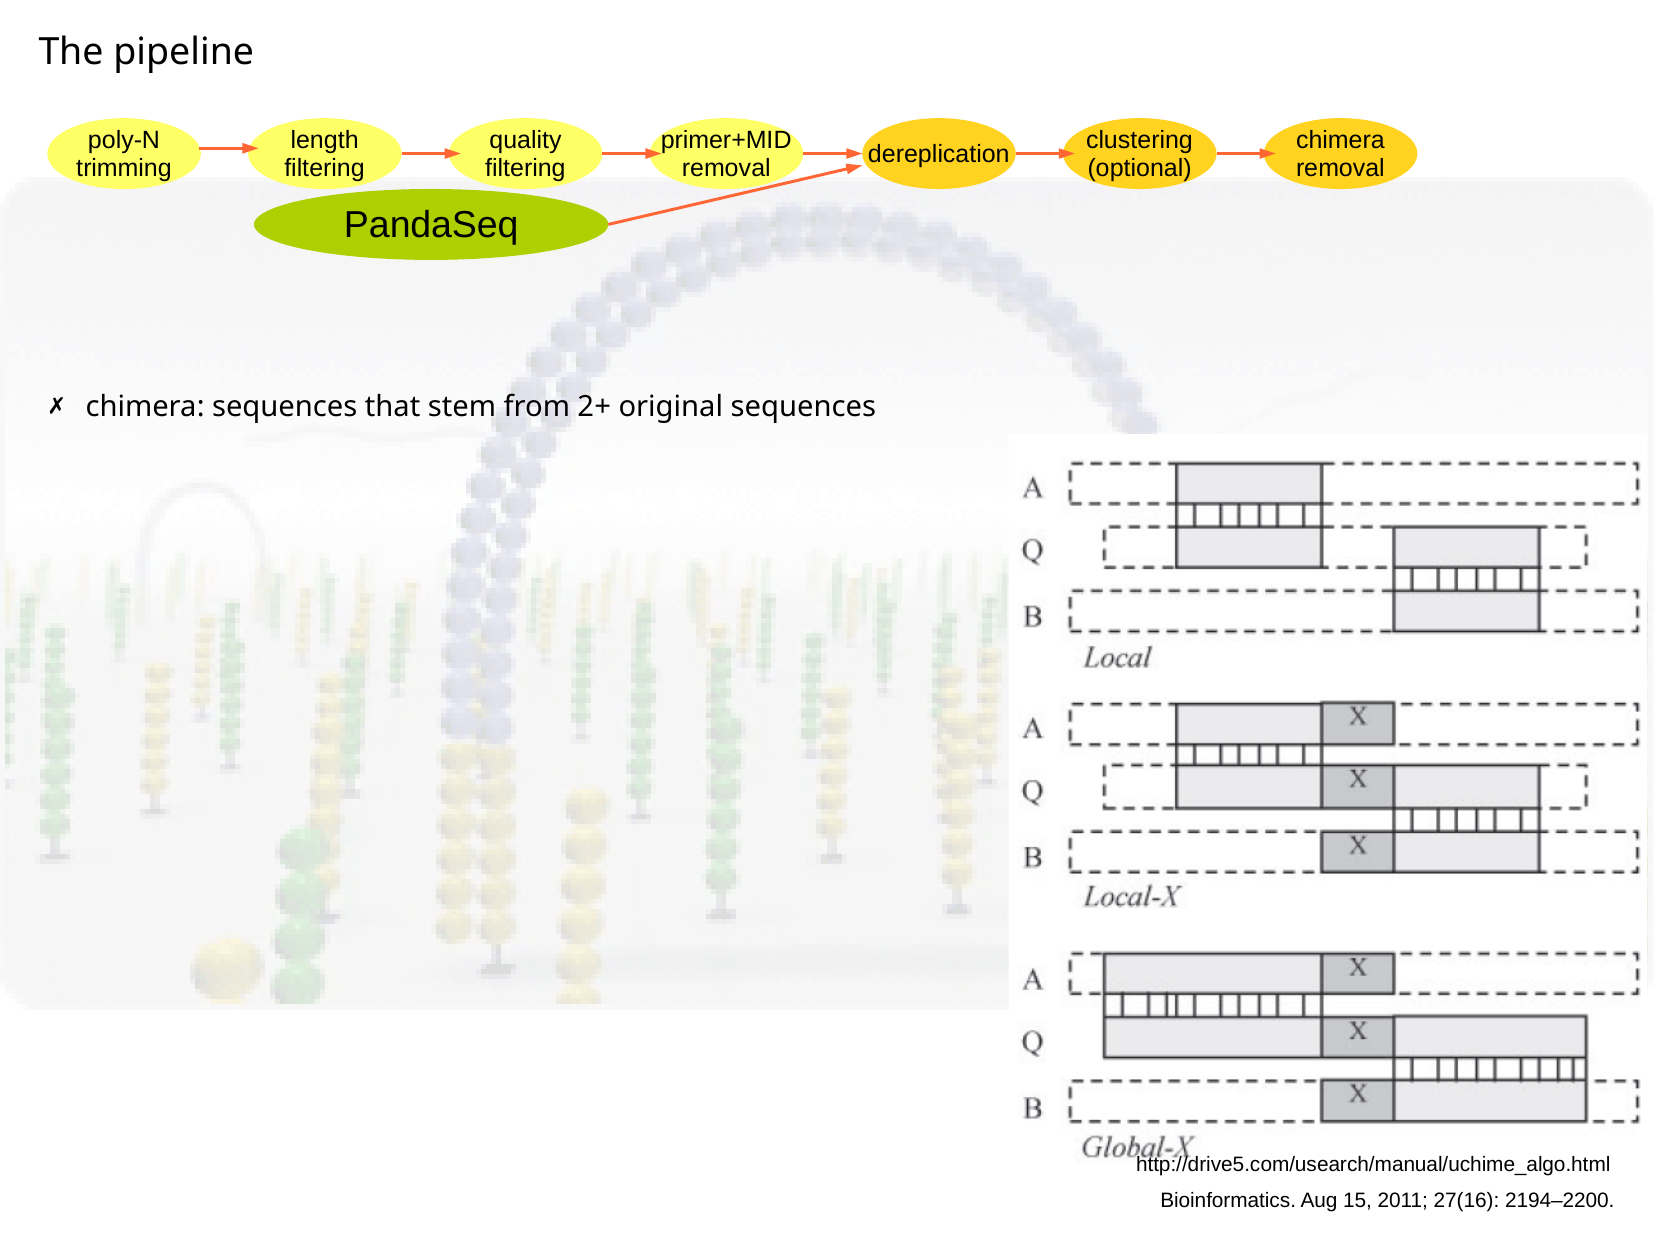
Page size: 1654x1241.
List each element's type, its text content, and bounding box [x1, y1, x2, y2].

text_box chimera removal [1264, 118, 1418, 190]
text_box length filtering [248, 118, 402, 190]
text_box http://drive5.com/usearch/manual/uchime_algo.html [1121, 1145, 1654, 1203]
text_box dereplication [862, 118, 1016, 190]
text_box primer+MID removal [650, 118, 804, 190]
picture [1008, 434, 1647, 1187]
text_box Bioinformatics. Aug 15, 2011; 27(16): 2194–2200. [1145, 1203, 1637, 1220]
text_box chimera: sequences that stem from 2+ original sequences [35, 378, 1040, 779]
text_box [0, 0, 1654, 1241]
text_box clustering (optional) [1063, 118, 1217, 190]
text_box PandaSeq [253, 188, 609, 260]
text_box quality filtering [449, 118, 603, 190]
text_box poly-N trimming [47, 118, 201, 190]
text_box The pipeline [23, 16, 304, 92]
